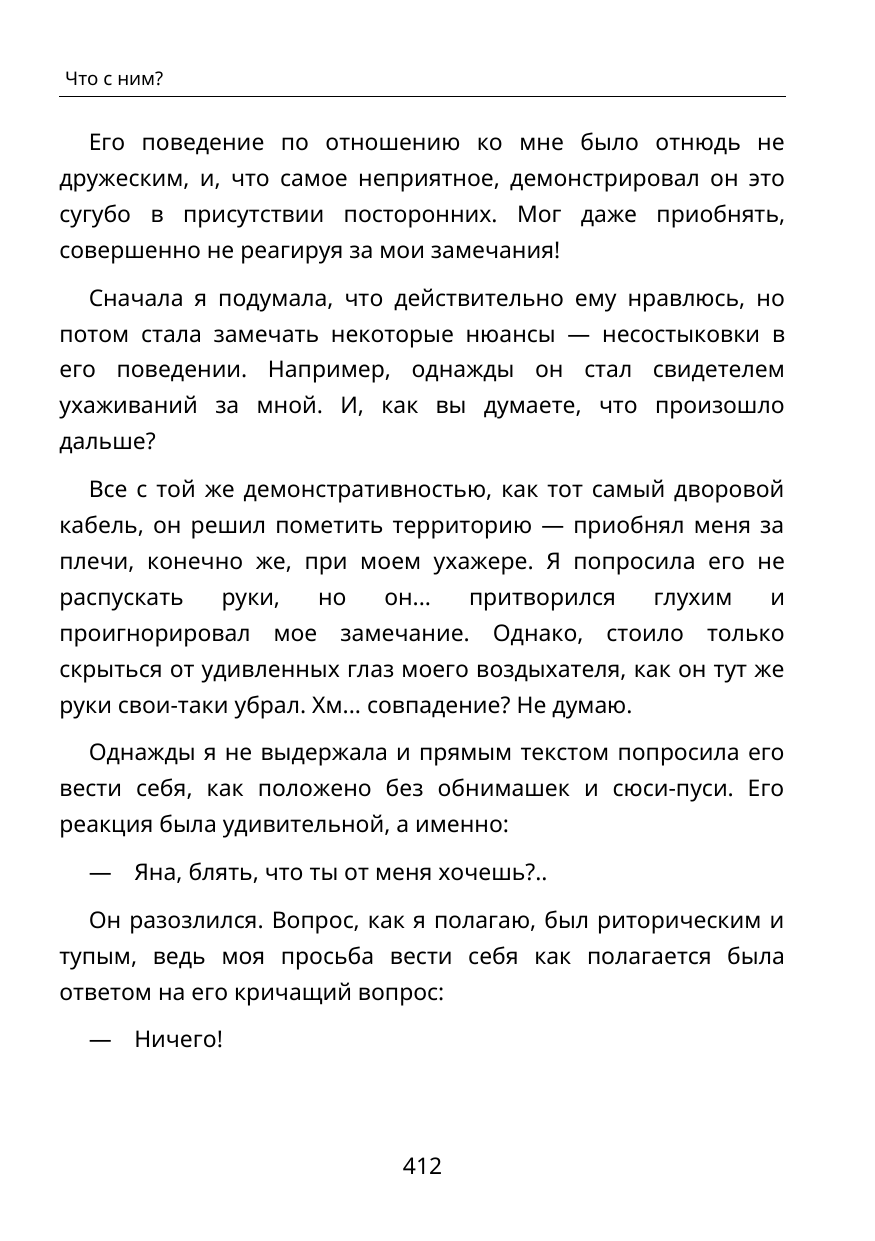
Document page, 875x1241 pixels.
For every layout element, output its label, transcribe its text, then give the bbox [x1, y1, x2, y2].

text Его поведение по отношению ко мне было отнюдь не дружеским, и, что самое неприятное, демонстрировал он это сугубо в присутствии посторонних. Мог даже приобнять, совершенно не реагируя за мои замечания! [59, 126, 786, 265]
text Однажды я не выдержала и прямым текстом попросила его вести себя, как положено без обнимашек и сюси-пуси. Его реакция была удивительной, а именно: [59, 736, 786, 839]
list Яна, блять, что ты от меня хочешь?.. [59, 856, 786, 887]
text Все с той же демонстративностью, как тот самый дворовой кабель, он решил пометить территорию — приобнял меня за плечи, конечно же, при моем ухажере. Я попросила его не распускать руки, но он... притворился глухим и проигнорировал мое замечание. Однако, стоило только скрыться от удивленных глаз моего воздыхателя, как он тут же руки свои-таки убрал. Хм... совпадение? Не думаю. [59, 473, 786, 720]
list Ничего! [59, 1023, 786, 1054]
text Он разозлился. Вопрос, как я полагаю, был риторическим и тупым, ведь моя просьба вести себя как полагается была ответом на его кричащий вопрос: [59, 904, 786, 1007]
text Сначала я подумала, что действительно ему нравлюсь, но потом стала замечать некоторые нюансы — несостыковки в его поведении. Например, однажды он стал свидетелем ухаживаний за мной. И, как вы думаете, что произошло дальше? [59, 282, 786, 457]
